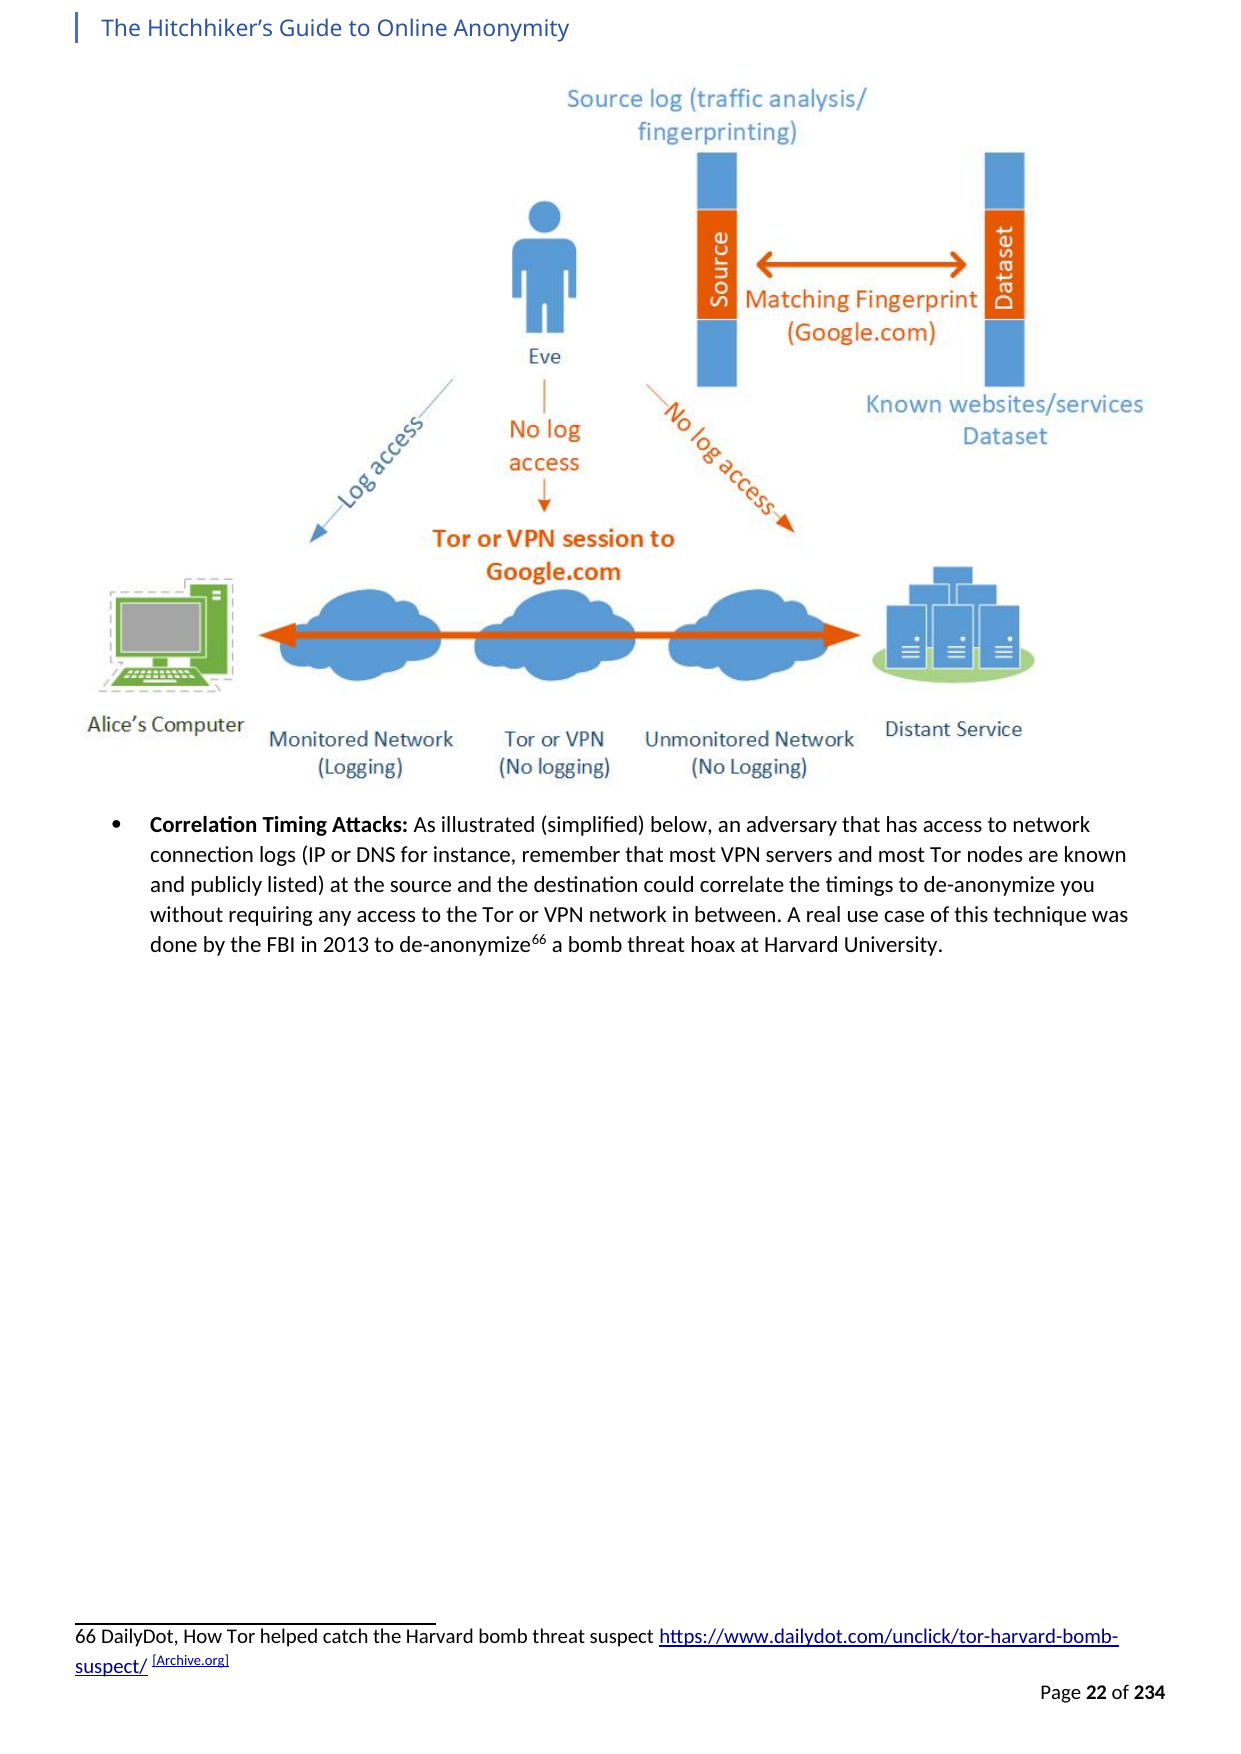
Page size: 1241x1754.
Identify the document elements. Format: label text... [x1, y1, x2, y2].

list Correlation Timing Attacks: As illustrated (simplified) below, an adversary that has access to network connection logs (IP or DNS for instance, remember that most VPN servers and most Tor nodes are known and publicly listed) at the source and the destination could correlate the timings to de-anonymize you without requiring any access to the Tor or VPN network in between. A real use case of this technique was done by the FBI in 2013 to de-anonymize a bomb threat hoax at Harvard University. [112, 810, 1165, 958]
list DailyDot, How Tor helped catch the Harvard bomb threat suspect https://www.dailydot.com/unclick/tor-harvard-bomb-suspect/ [Archive.org] [75, 1624, 1165, 1679]
picture [75, 74, 1165, 792]
